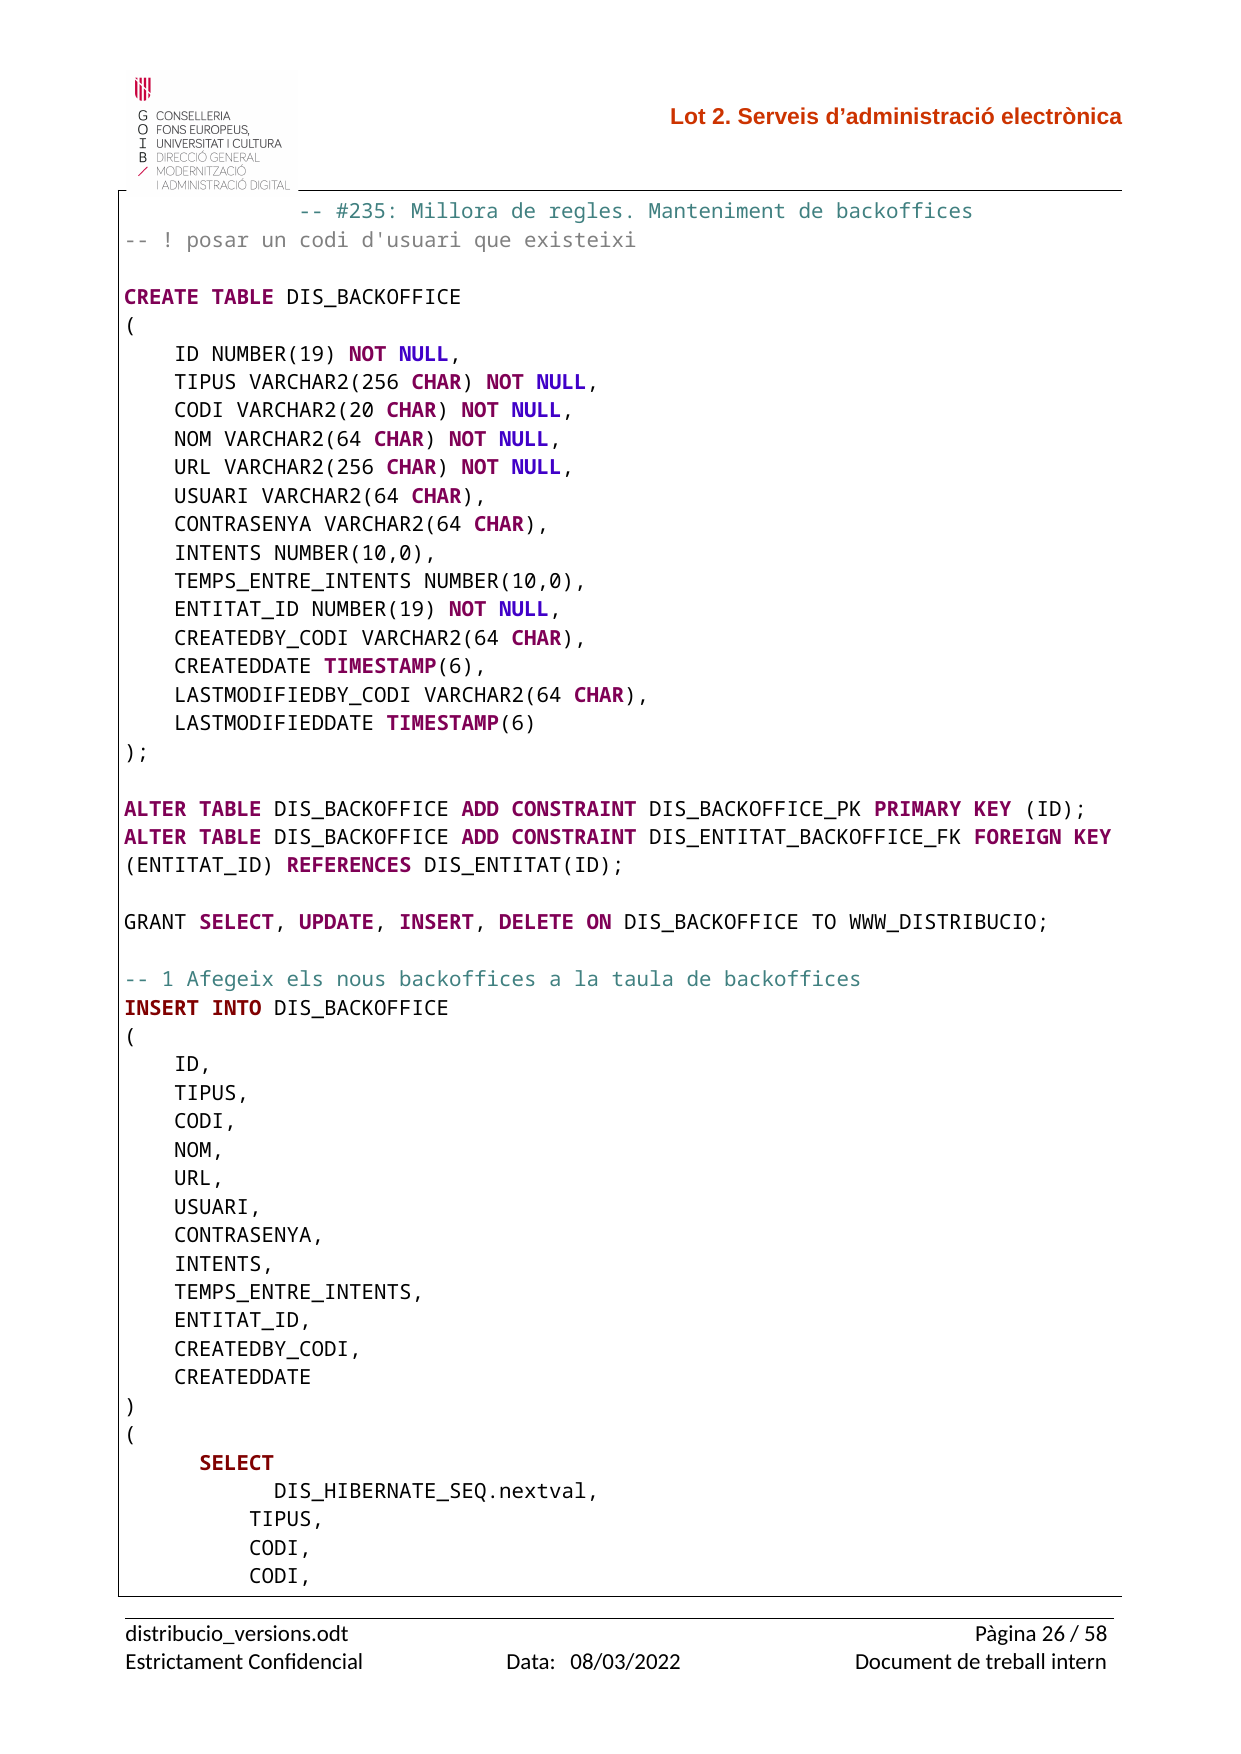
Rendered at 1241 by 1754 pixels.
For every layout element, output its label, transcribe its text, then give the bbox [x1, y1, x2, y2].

table_header -- #235: Millora de regles. Manteniment de backoffices -- ! posar un codi d'usuari que existeixi CREATE TABLE DIS_BACKOFFICE ( ID NUMBER(19) NOT NULL, TIPUS VARCHAR2(256 CHAR) NOT NULL, CODI VARCHAR2(20 CHAR) NOT NULL, NOM VARCHAR2(64 CHAR) NOT NULL, URL VARCHAR2(256 CHAR) NOT NULL, USUARI VARCHAR2(64 CHAR), CONTRASENYA VARCHAR2(64 CHAR), INTENTS NUMBER(10,0), TEMPS_ENTRE_INTENTS NUMBER(10,0), ENTITAT_ID NUMBER(19) NOT NULL, CREATEDBY_CODI VARCHAR2(64 CHAR), CREATEDDATE TIMESTAMP(6), LASTMODIFIEDBY_CODI VARCHAR2(64 CHAR), LASTMODIFIEDDATE TIMESTAMP(6) ); ALTER TABLE DIS_BACKOFFICE ADD CONSTRAINT DIS_BACKOFFICE_PK PRIMARY KEY (ID); ALTER TABLE DIS_BACKOFFICE ADD CONSTRAINT DIS_ENTITAT_BACKOFFICE_FK FOREIGN KEY (ENTITAT_ID) REFERENCES DIS_ENTITAT(ID); GRANT SELECT, UPDATE, INSERT, DELETE ON DIS_BACKOFFICE TO WWW_DISTRIBUCIO; -- 1 Afegeix els nous backoffices a la taula de backoffices INSERT INTO DIS_BACKOFFICE ( ID, TIPUS, CODI, NOM, URL, USUARI, CONTRASENYA, INTENTS, TEMPS_ENTRE_INTENTS, ENTITAT_ID, CREATEDBY_CODI, CREATEDDATE ) ( SELECT DIS_HIBERNATE_SEQ.nextval, TIPUS, CODI, CODI, [119, 191, 1122, 1596]
picture [126, 70, 299, 197]
